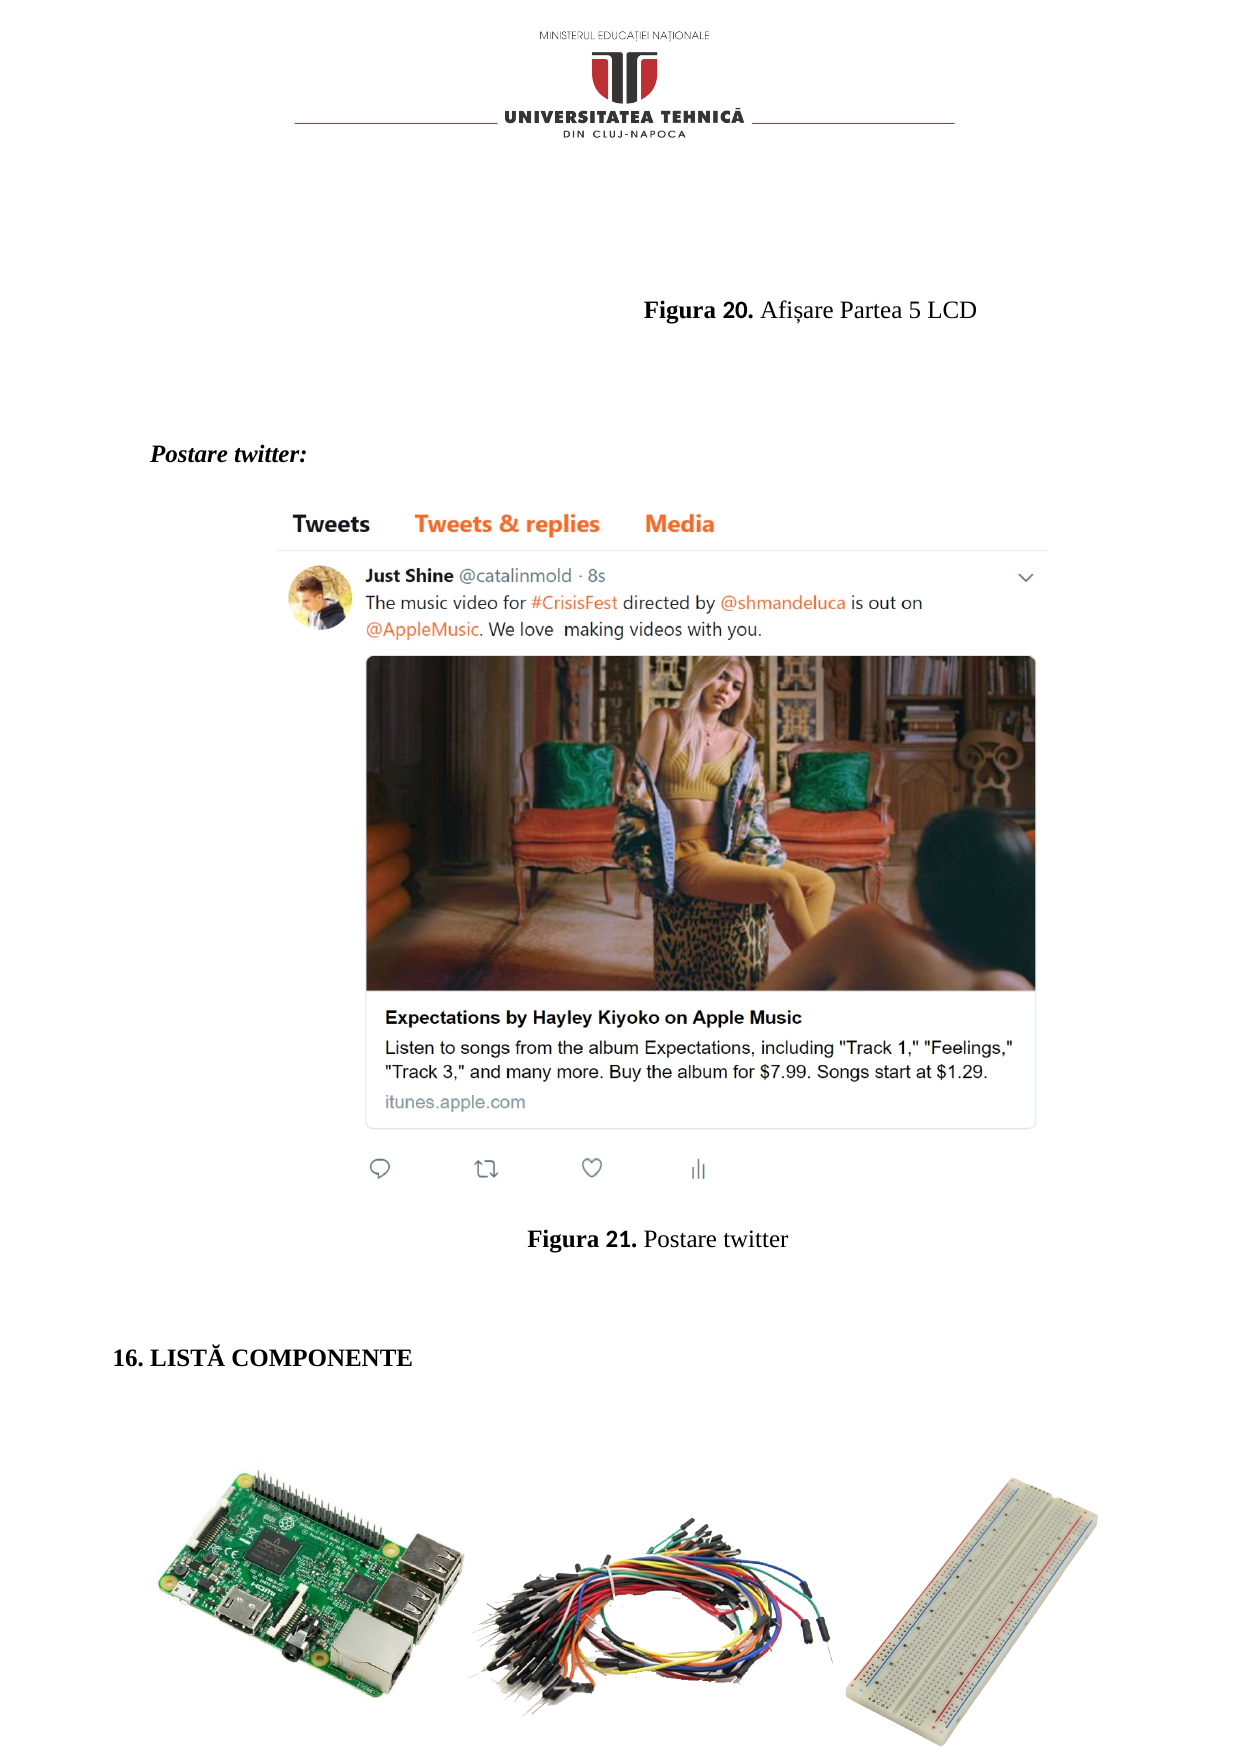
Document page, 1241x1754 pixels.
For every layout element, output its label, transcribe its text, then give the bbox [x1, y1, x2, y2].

text Figura 21. Postare twitter [225, 1223, 1090, 1254]
list LISTĂ COMPONENTE [112, 1343, 1090, 1372]
text Figura 20. Afișare Partea 5 LCD [150, 294, 1090, 324]
text Postare twitter: [150, 439, 1090, 468]
